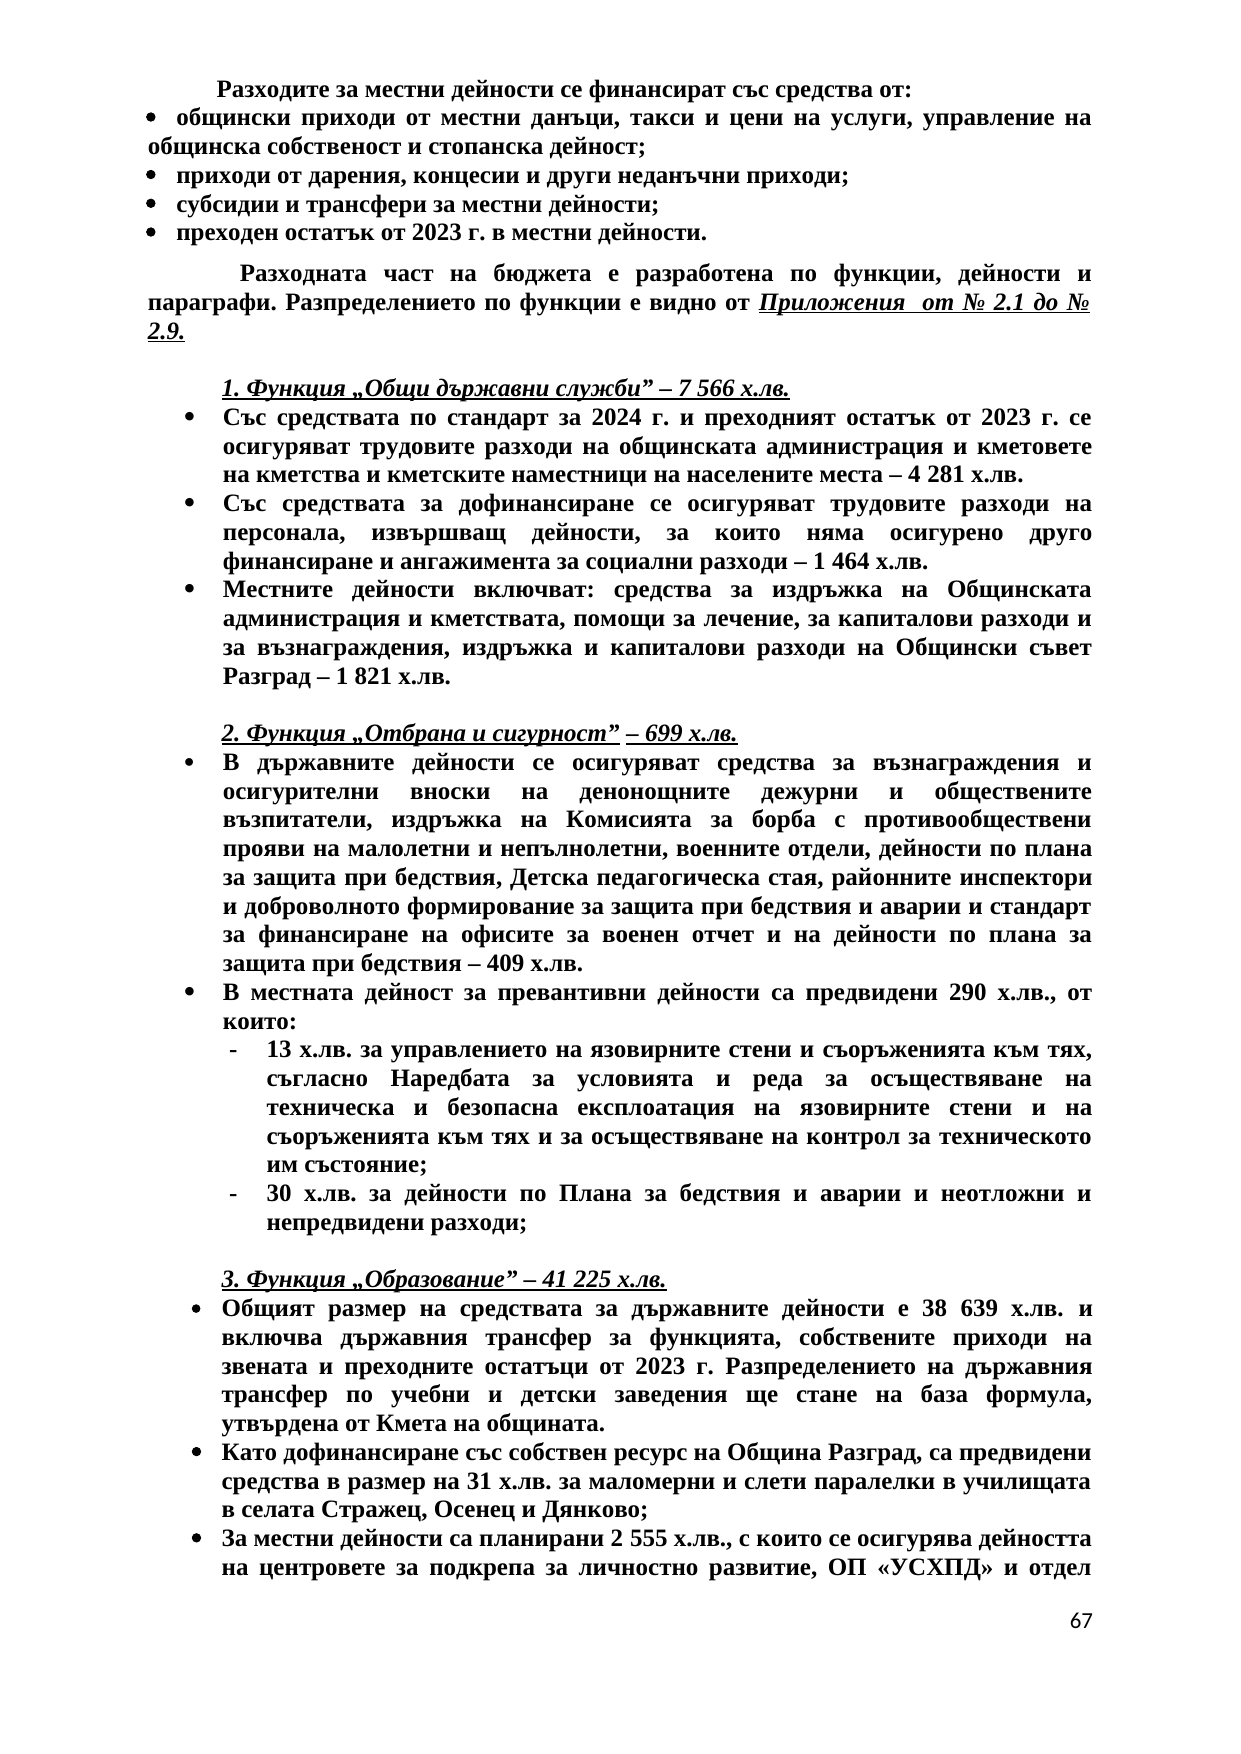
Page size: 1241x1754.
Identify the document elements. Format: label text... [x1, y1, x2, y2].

list В държавните дейности се осигуряват средства за възнаграждения и осигурителни вноски на денонощните дежурни и обществените възпитатели, издръжка на Комисията за борба с противообществени прояви на малолетни и непълнолетни, военните отдели, дейности по плана за защита при бедствия, Детска педагогическа стая, районните инспектори и доброволното формирование за защита при бедствия и аварии и стандарт за финансиране на офисите за военен отчет и на дейности по плана за защита при бедствия – 409 х.лв. [185, 747, 1093, 977]
subtitle Разходите за местни дейности се финансират със средства от: [185, 74, 1093, 102]
list За местни дейности са планирани 2 555 х.лв., с които се осигурява дейността на центровете за подкрепа за личностно развитие, ОП «УСХПД» и отдел [192, 1523, 1093, 1581]
list Със средствата за дофинансиране се осигуряват трудовите разходи на персонала, извършващ дейности, за които няма осигурено друго финансиране и ангажимента за социални разходи – 1 464 х.лв. [185, 488, 1093, 574]
text Разходната част на бюджета е разработена по функции, дейности и параграфи. Разпределението по функции е видно от Приложения от № 2.1 до № 2.9. [148, 258, 1093, 344]
text 1. Функция „Общи държавни служби” – 7 566 х.лв. [148, 373, 1093, 402]
list 30 х.лв. за дейности по Плана за бедствия и аварии и неотложни и непредвидени разходи; [229, 1178, 1093, 1236]
list Със средствата по стандарт за 2024 г. и преходният остатък от 2023 г. се осигуряват трудовите разходи на общинската администрация и кметовете на кметства и кметските наместници на населените места – 4 281 х.лв. [185, 402, 1093, 488]
list общински приходи от местни данъци, такси и цени на услуги, управление на общинска собственост и стопанска дейност; [146, 102, 1093, 160]
text 3. Функция „Образование” – 41 225 х.лв. [148, 1264, 1093, 1293]
list субсидии и трансфери за местни дейности; [146, 189, 1093, 217]
list 13 х.лв. за управлението на язовирните стени и съоръженията към тях, съгласно Наредбата за условията и реда за осъществяване на техническа и безопасна експлоатация на язовирните стени и на съоръженията към тях и за осъществяване на контрол за техническото им състояние; [229, 1034, 1093, 1178]
list приходи от дарения, концесии и други неданъчни приходи; [146, 160, 1093, 189]
list Като дофинансиране със собствен ресурс на Община Разград, са предвидени средства в размер на 31 х.лв. за маломерни и слети паралелки в училищата в селата Стражец, Осенец и Дянково; [192, 1437, 1093, 1523]
list преходен остатък от 2023 г. в местни дейности. [146, 217, 1093, 246]
list Местните дейности включват: средства за издръжка на Общинската администрация и кметствата, помощи за лечение, за капиталови разходи и за възнаграждения, издръжка и капиталови разходи на Общински съвет Разград – 1 821 х.лв. [185, 574, 1093, 689]
text 2. Функция „Отбрана и сигурност” – 699 х.лв. [148, 718, 1093, 747]
list Общият размер на средствата за държавните дейности е 38 639 х.лв. и включва държавния трансфер за функцията, собствените приходи на звената и преходните остатъци от 2023 г. Разпределението на държавния трансфер по учебни и детски заведения ще стане на база формула, утвърдена от Кмета на общината. [192, 1293, 1093, 1437]
list В местната дейност за превантивни дейности са предвидени 290 х.лв., от които: [185, 977, 1093, 1034]
